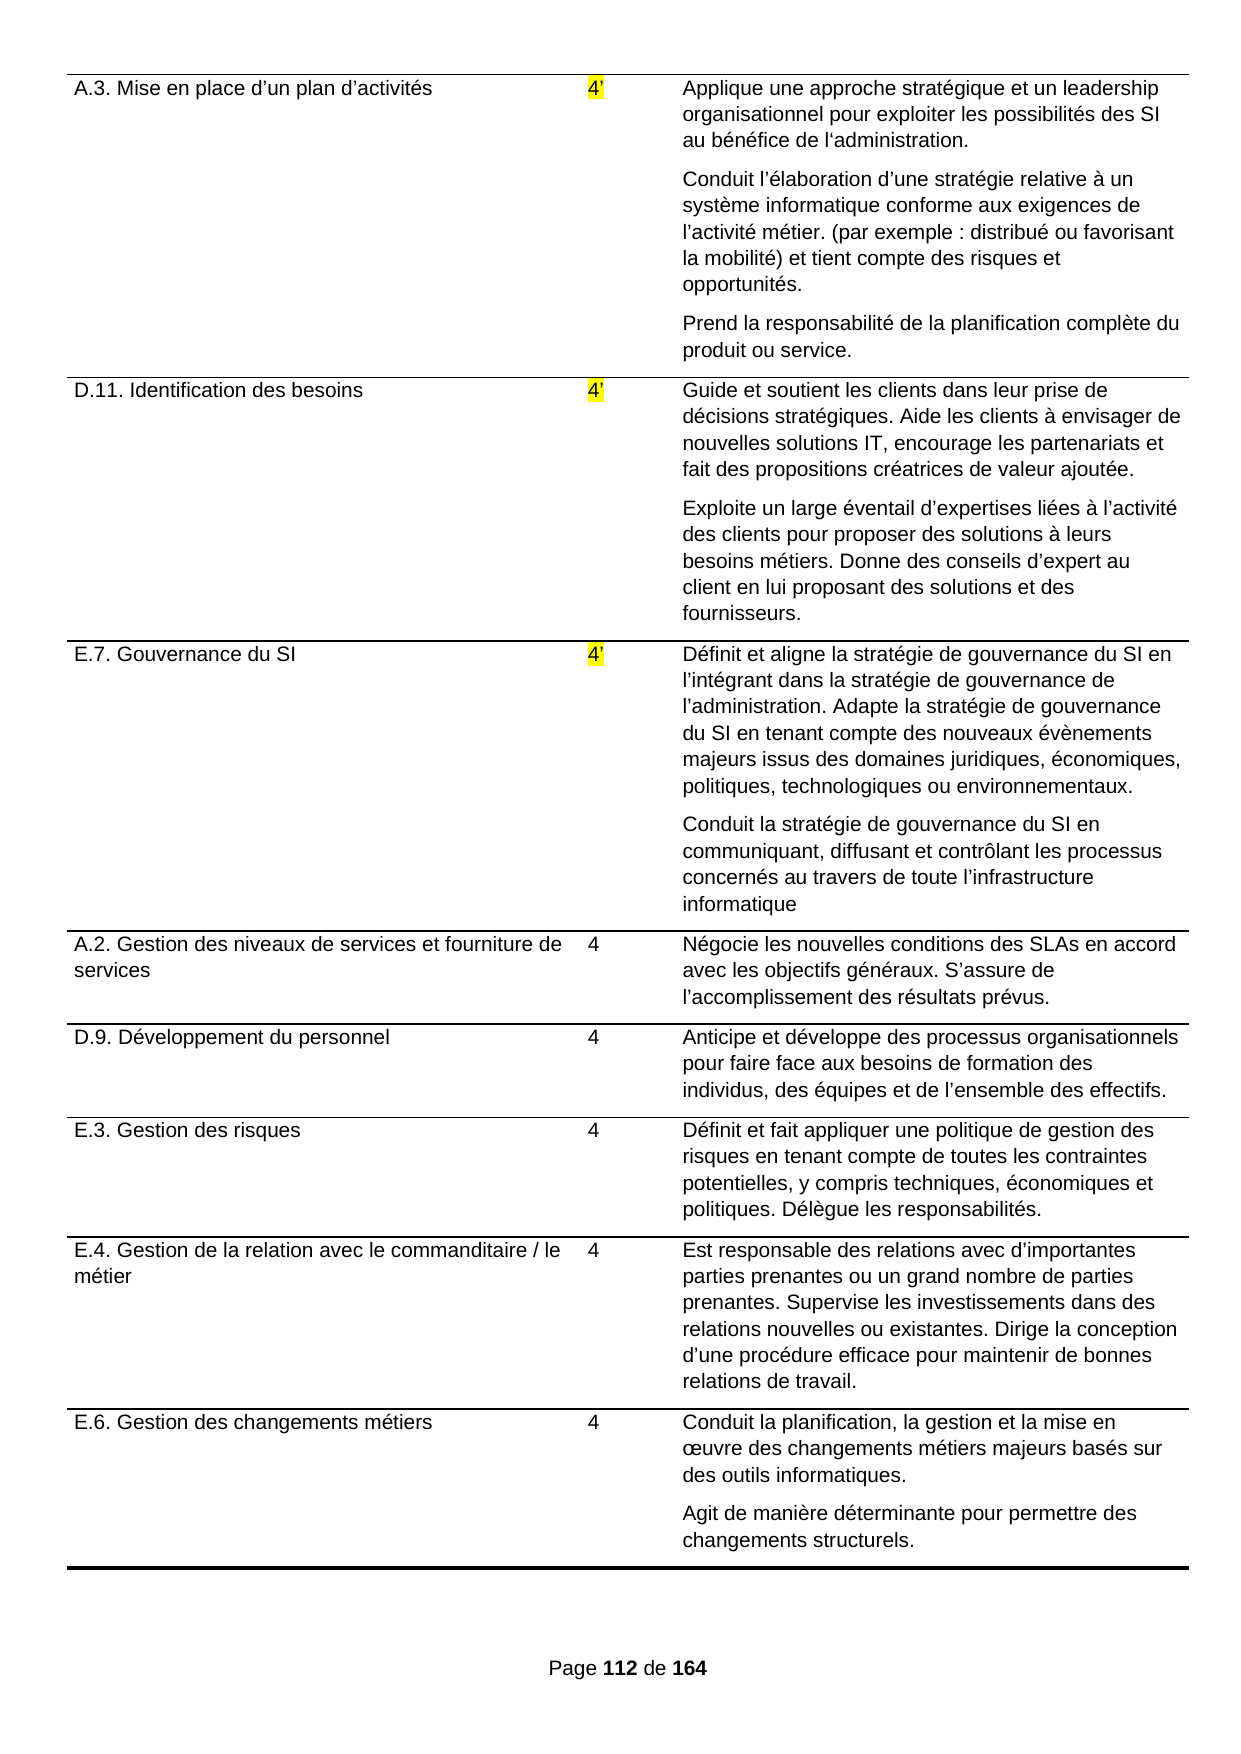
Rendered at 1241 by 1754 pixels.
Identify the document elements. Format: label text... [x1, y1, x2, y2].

table_cell Est responsable des relations avec d’importantes parties prenantes ou un grand nombre de parties prenantes. Supervise les investissements dans des relations nouvelles ou existantes. Dirige la conception d’une procédure efficace pour maintenir de bonnes relations de travail. [675, 1238, 1189, 1408]
table_cell E.4. Gestion de la relation avec le commanditaire / le métier [67, 1238, 580, 1408]
table_cell Négocie les nouvelles conditions des SLAs en accord avec les objectifs généraux. S’assure de l’accomplissement des résultats prévus. [675, 932, 1189, 1023]
table_cell E.6. Gestion des changements métiers [67, 1410, 580, 1566]
table_cell 4 [580, 1410, 675, 1566]
table_cell Définit et fait appliquer une politique de gestion des risques en tenant compte de toutes les contraintes potentielles, y compris techniques, économiques et politiques. Délègue les responsabilités. [675, 1118, 1189, 1236]
table_cell Définit et aligne la stratégie de gouvernance du SI en l’intégrant dans la stratégie de gouvernance de l’administration. Adapte la stratégie de gouvernance du SI en tenant compte des nouveaux évènements majeurs issus des domaines juridiques, économiques, politiques, technologiques ou environnementaux. Conduit la stratégie de gouvernance du SI en communiquant, diffusant et contrôlant les processus concernés au travers de toute l’infrastructure informatique [675, 642, 1189, 930]
table_cell 4 [580, 1238, 675, 1408]
table_cell Anticipe et développe des processus organisationnels pour faire face aux besoins de formation des individus, des équipes et de l’ensemble des effectifs. [675, 1025, 1189, 1116]
table_cell 4 [580, 1118, 675, 1236]
table_cell 4’ [580, 378, 675, 640]
table_cell 4’ [580, 75, 675, 376]
table_cell A.2. Gestion des niveaux de services et fourniture de services [67, 932, 580, 1023]
table_cell D.9. Développement du personnel [67, 1025, 580, 1116]
table_cell 4 [580, 1025, 675, 1116]
table_cell D.11. Identification des besoins [67, 378, 580, 640]
table_cell E.3. Gestion des risques [67, 1118, 580, 1236]
table_cell E.7. Gouvernance du SI [67, 642, 580, 930]
table_cell A.3. Mise en place d’un plan d’activités [67, 75, 580, 376]
table_cell Conduit la planification, la gestion et la mise en œuvre des changements métiers majeurs basés sur des outils informatiques. Agit de manière déterminante pour permettre des changements structurels. [675, 1410, 1189, 1566]
table_cell Applique une approche stratégique et un leadership organisationnel pour exploiter les possibilités des SI au bénéfice de l‘administration. Conduit l’élaboration d’une stratégie relative à un système informatique conforme aux exigences de l’activité métier. (par exemple : distribué ou favorisant la mobilité) et tient compte des risques et opportunités. Prend la responsabilité de la planification complète du produit ou service. [675, 75, 1189, 376]
table_cell 4 [580, 932, 675, 1023]
table_cell Guide et soutient les clients dans leur prise de décisions stratégiques. Aide les clients à envisager de nouvelles solutions IT, encourage les partenariats et fait des propositions créatrices de valeur ajoutée. Exploite un large éventail d’expertises liées à l’activité des clients pour proposer des solutions à leurs besoins métiers. Donne des conseils d’expert au client en lui proposant des solutions et des fournisseurs. [675, 378, 1189, 640]
table_cell 4’ [580, 642, 675, 930]
